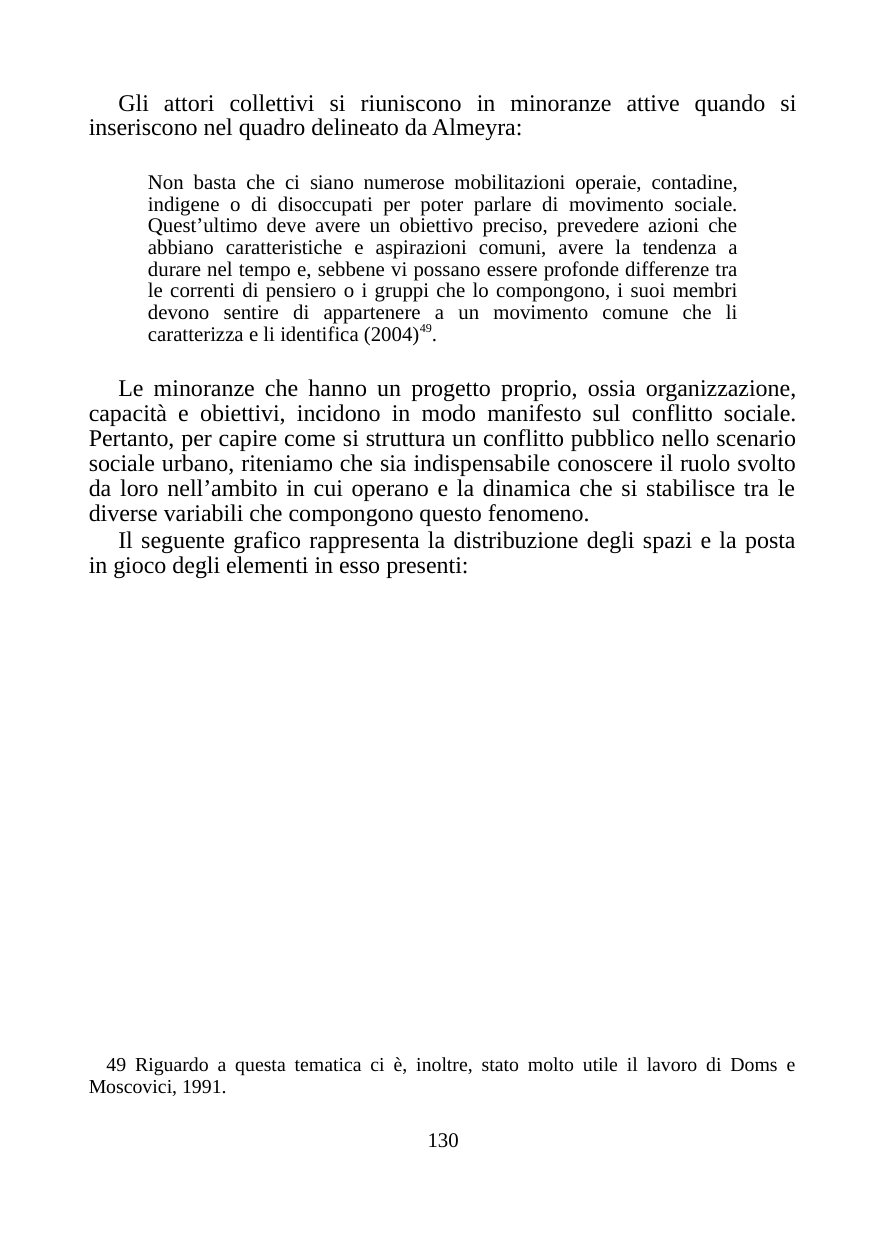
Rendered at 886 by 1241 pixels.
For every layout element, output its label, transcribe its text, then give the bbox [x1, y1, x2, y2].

text Non basta che ci siano numerose mobilitazioni operaie, contadine, indigene o di disoccupati per poter parlare di movimento sociale. Quest’ultimo deve avere un obiettivo preciso, prevedere azioni che abbiano caratteristiche e aspirazioni comuni, avere la tendenza a durare nel tempo e, sebbene vi possano essere profonde differenze tra le correnti di pensiero o i gruppi che lo compongono, i suoi membri devono sentire di appartenere a un movimento comune che li caratterizza e li identifica (2004). [148, 170, 738, 346]
text Le minoranze che hanno un progetto proprio, ossia organizzazione, capacità e obiettivi, incidono in modo manifesto sul conflitto sociale. Pertanto, per capire come si struttura un conflitto pubblico nello scenario sociale urbano, riteniamo che sia indispensabile conoscere il ruolo svolto da loro nell’ambito in cui operano e la dinamica che si stabilisce tra le diverse variabili che compongono questo fenomeno. [88, 374, 797, 526]
text Il seguente grafico rappresenta la distribuzione degli spazi e la posta in gioco degli elementi in esso presenti: [88, 526, 797, 579]
text Riguardo a questa tematica ci è, inoltre, stato molto utile il lavoro di Doms e Moscovici, 1991. [88, 1052, 797, 1098]
text Gli attori collettivi si riuniscono in minoranze attive quando si inseriscono nel quadro delineato da Almeyra: [88, 88, 797, 141]
